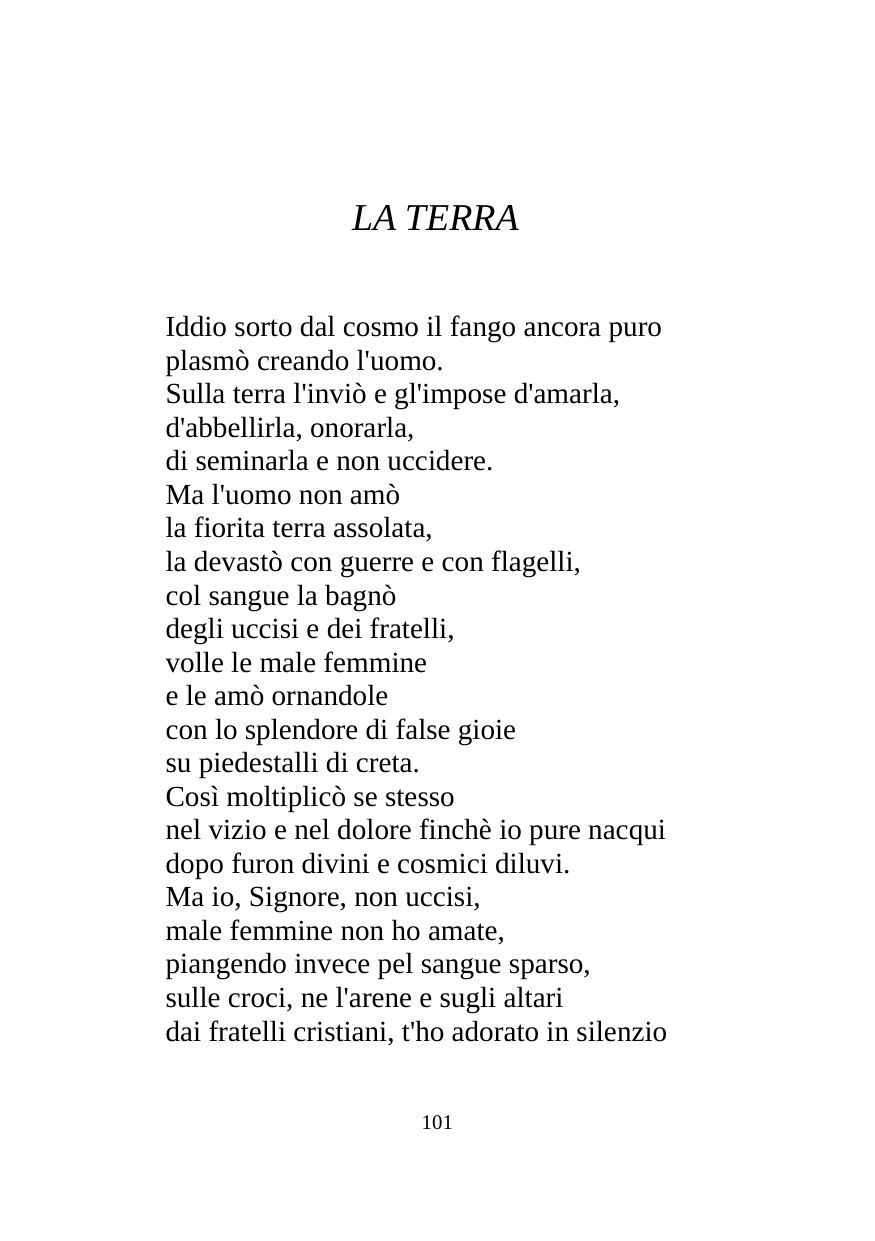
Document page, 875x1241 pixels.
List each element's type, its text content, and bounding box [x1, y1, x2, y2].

text Iddio sorto dal cosmo il fango ancora puro plasmò creando l'uomo. Sulla terra l'inviò e gl'impose d'amarla, d'abbellirla, onorarla, di seminarla e non uccidere. Ma l'uomo non amò la fiorita terra assolata, la devastò con guerre e con flagelli, col sangue la bagnò degli uccisi e dei fratelli, volle le male femmine e le amò ornandole con lo splendore di false gioie su piedestalli di creta. Così moltiplicò se stesso nel vizio e nel dolore finchè io pure nacqui dopo furon divini e cosmici diluvi. Ma io, Signore, non uccisi, male femmine non ho amate, piangendo invece pel sangue sparso, sulle croci, ne l'arene e sugli altari dai fratelli cristiani, t'ho adorato in silenzio [165, 309, 768, 1047]
subtitle LA TERRA [106, 195, 768, 238]
